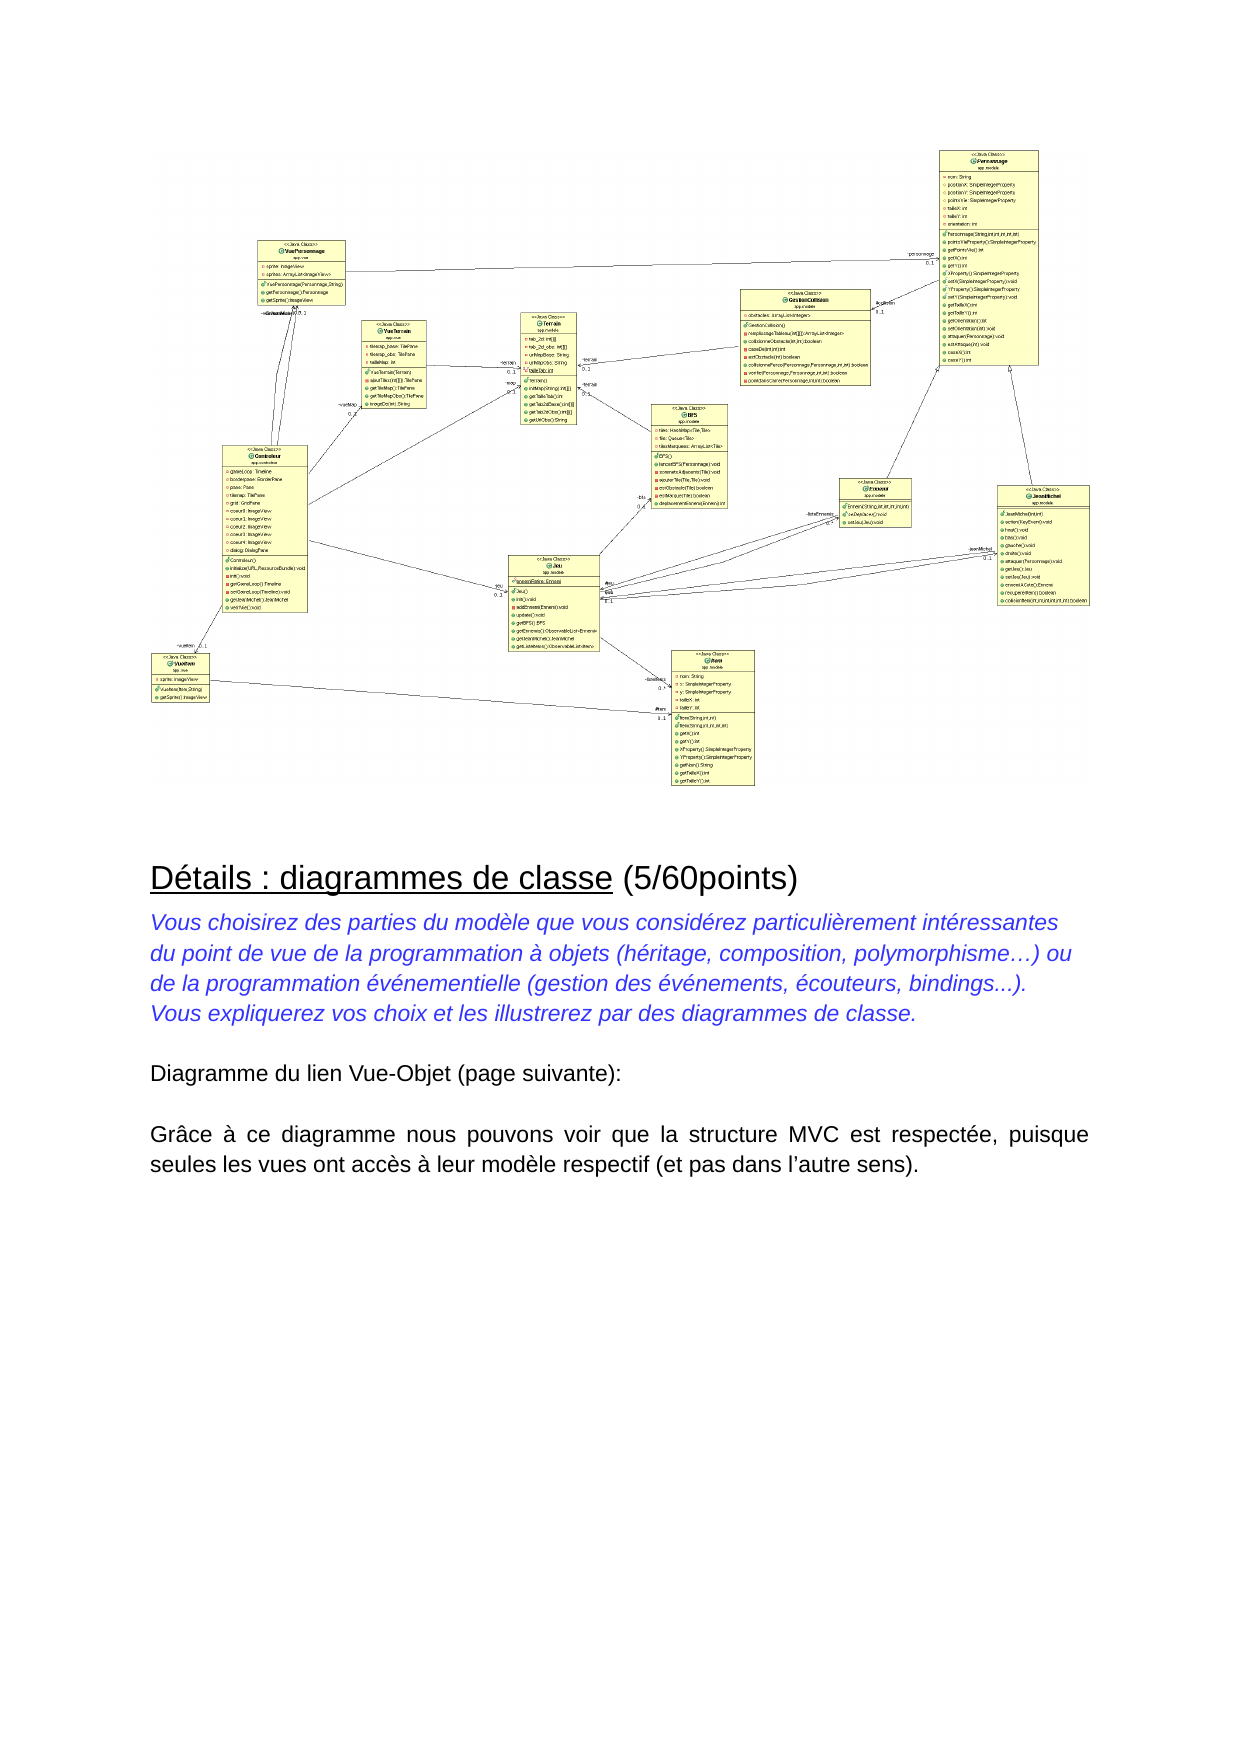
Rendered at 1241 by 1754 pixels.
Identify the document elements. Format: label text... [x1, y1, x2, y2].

text Vous choisirez des parties du modèle que vous considérez particulièrement intéressantes du point de vue de la programmation à objets (héritage, composition, polymorphisme…) ou de la programmation événementielle (gestion des événements, écouteurs, bindings...). [150, 909, 1090, 996]
text Vous expliquerez vos choix et les illustrerez par des diagrammes de classe. [150, 1000, 1090, 1026]
picture [150, 150, 1091, 787]
text Grâce à ce diagramme nous pouvons voir que la structure MVC est respectée, puisque seules les vues ont accès à leur modèle respectif (et pas dans l’autre sens). [150, 1121, 1090, 1177]
text Diagramme du lien Vue-Objet (page suivante): [150, 1060, 1090, 1087]
subtitle Détails : diagrammes de classe (5/60points) [150, 858, 1090, 897]
